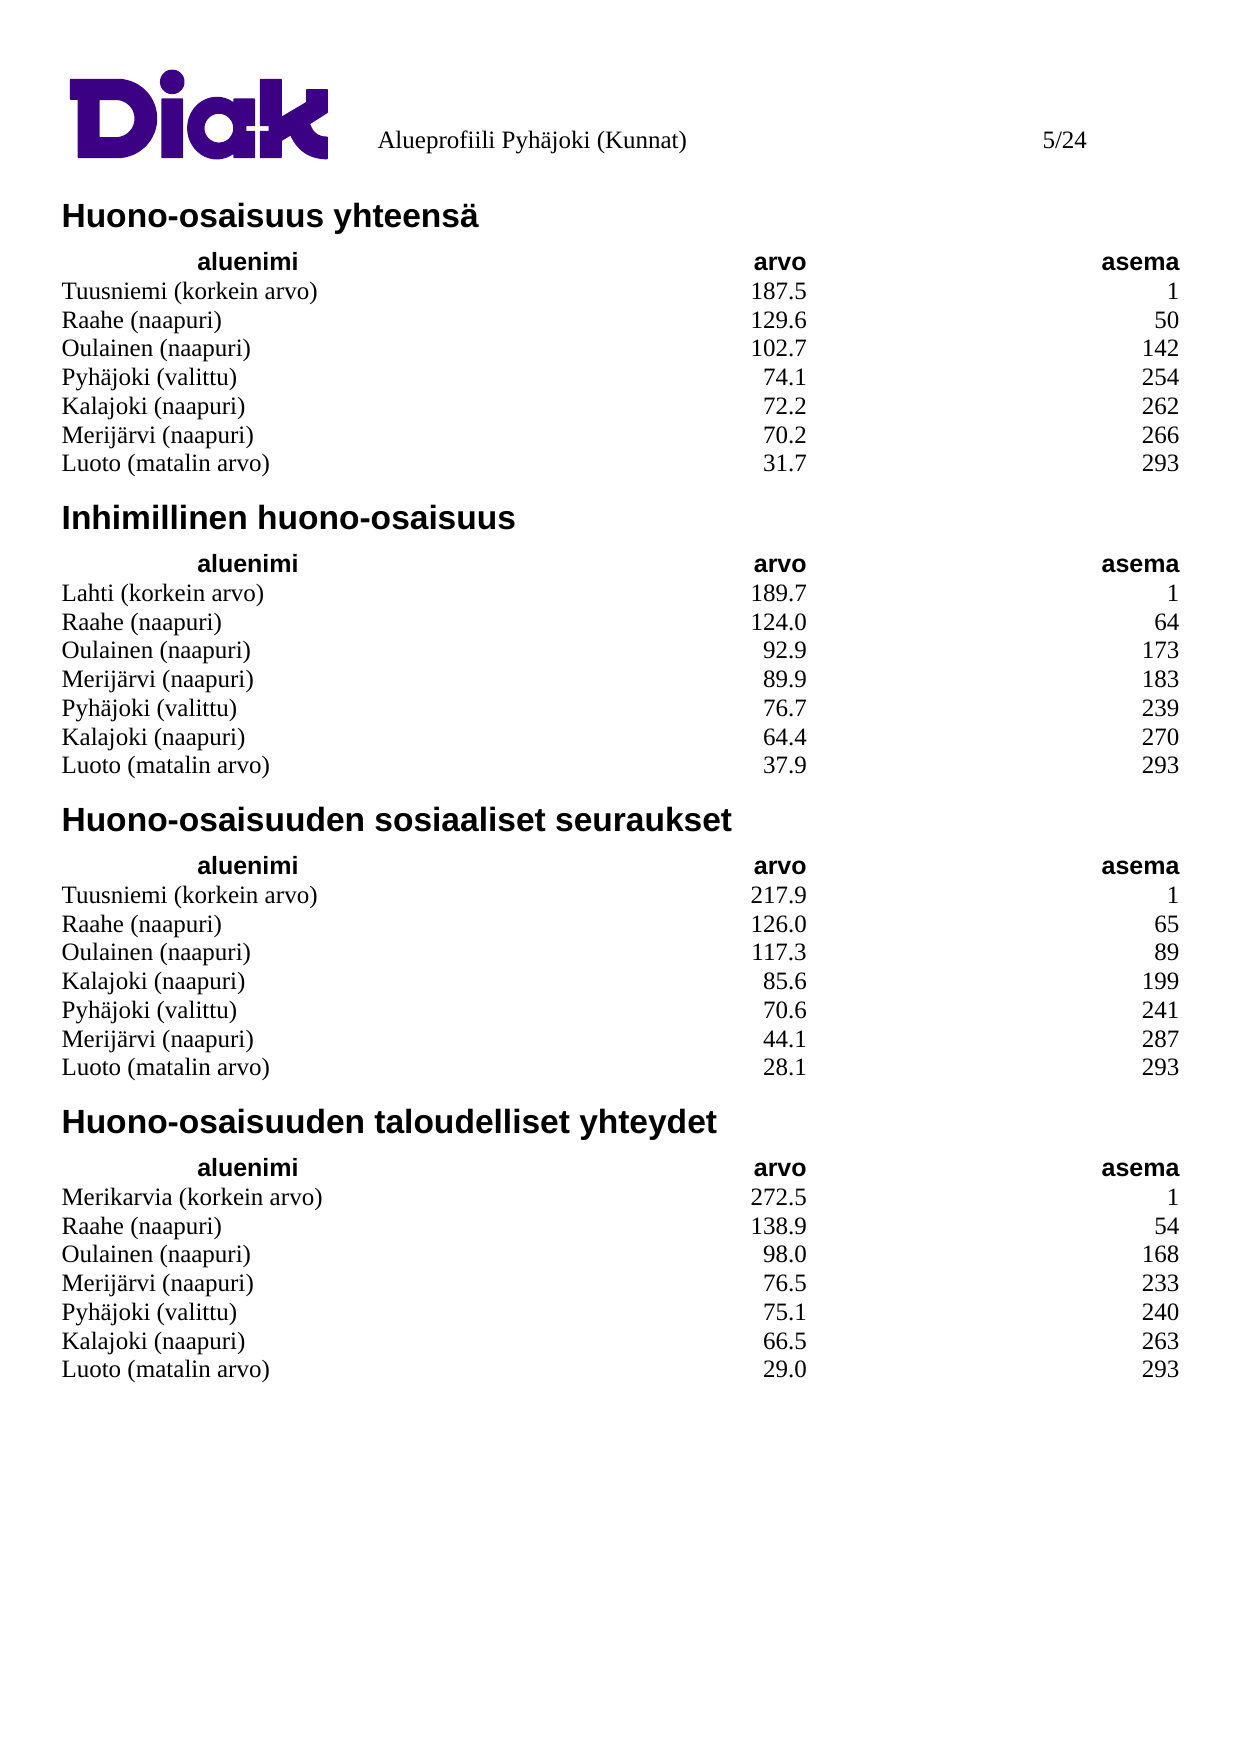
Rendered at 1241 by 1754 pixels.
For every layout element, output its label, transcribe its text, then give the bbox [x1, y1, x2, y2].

table_cell Merijärvi (naapuri) [61, 664, 434, 693]
table_cell 293 [806, 1053, 1179, 1081]
table_cell 272.5 [434, 1182, 806, 1211]
table_cell 64.4 [434, 722, 806, 751]
table_cell 98.0 [434, 1240, 806, 1268]
subtitle Huono-osaisuus yhteensä [61, 196, 1179, 235]
table_cell 75.1 [434, 1297, 806, 1326]
table_cell 44.1 [434, 1024, 806, 1052]
table_cell 270 [806, 722, 1179, 751]
table_cell Tuusniemi (korkein arvo) [61, 880, 434, 909]
table_cell 76.5 [434, 1268, 806, 1297]
table_cell Luoto (matalin arvo) [61, 751, 434, 779]
table_cell 287 [806, 1024, 1179, 1052]
table_cell 138.9 [434, 1211, 806, 1239]
table_cell 187.5 [434, 276, 806, 305]
table_cell 70.6 [434, 995, 806, 1024]
table_cell 1 [806, 578, 1179, 607]
table_header asema [806, 1153, 1179, 1182]
table_cell 1 [806, 276, 1179, 305]
table_cell 1 [806, 880, 1179, 909]
subtitle Inhimillinen huono-osaisuus [61, 498, 1179, 537]
table_cell 254 [806, 362, 1179, 391]
table_cell 233 [806, 1268, 1179, 1297]
table_cell Raahe (naapuri) [61, 1211, 434, 1239]
table_cell Luoto (matalin arvo) [61, 449, 434, 477]
table_cell Pyhäjoki (valittu) [61, 362, 434, 391]
table_header aluenimi [61, 247, 434, 276]
table_cell 50 [806, 305, 1179, 333]
table_header arvo [434, 549, 806, 578]
table_cell 293 [806, 1355, 1179, 1383]
table_cell 85.6 [434, 966, 806, 995]
table_cell Luoto (matalin arvo) [61, 1355, 434, 1383]
table_cell 28.1 [434, 1053, 806, 1081]
table_cell Lahti (korkein arvo) [61, 578, 434, 607]
table_cell 217.9 [434, 880, 806, 909]
table_header asema [806, 247, 1179, 276]
table_cell 241 [806, 995, 1179, 1024]
table_cell 31.7 [434, 449, 806, 477]
table_cell Merijärvi (naapuri) [61, 1024, 434, 1052]
table_cell 70.2 [434, 420, 806, 448]
table_cell Pyhäjoki (valittu) [61, 1297, 434, 1326]
table_cell 239 [806, 693, 1179, 722]
table_cell 74.1 [434, 362, 806, 391]
table_cell 129.6 [434, 305, 806, 333]
table_cell 293 [806, 751, 1179, 779]
table_cell Kalajoki (naapuri) [61, 722, 434, 751]
table_cell Raahe (naapuri) [61, 909, 434, 937]
table_cell 124.0 [434, 607, 806, 636]
table_cell Raahe (naapuri) [61, 607, 434, 636]
table_header asema [806, 851, 1179, 880]
table_cell 72.2 [434, 391, 806, 420]
table_cell 89 [806, 938, 1179, 966]
table_cell 92.9 [434, 636, 806, 664]
table_cell 262 [806, 391, 1179, 420]
table_cell 142 [806, 334, 1179, 362]
table_cell 240 [806, 1297, 1179, 1326]
table_cell 117.3 [434, 938, 806, 966]
table_cell 189.7 [434, 578, 806, 607]
table_cell 266 [806, 420, 1179, 448]
table_cell 54 [806, 1211, 1179, 1239]
table_cell 199 [806, 966, 1179, 995]
table_cell Raahe (naapuri) [61, 305, 434, 333]
table_header aluenimi [61, 1153, 434, 1182]
table_cell Merijärvi (naapuri) [61, 1268, 434, 1297]
table_cell 126.0 [434, 909, 806, 937]
table_cell Kalajoki (naapuri) [61, 1326, 434, 1354]
table_cell 89.9 [434, 664, 806, 693]
table_cell 263 [806, 1326, 1179, 1354]
table_cell 64 [806, 607, 1179, 636]
table_cell 37.9 [434, 751, 806, 779]
table_header aluenimi [61, 549, 434, 578]
table_header aluenimi [61, 851, 434, 880]
table_header arvo [434, 851, 806, 880]
table_cell Merijärvi (naapuri) [61, 420, 434, 448]
table_cell 168 [806, 1240, 1179, 1268]
table_cell 65 [806, 909, 1179, 937]
table_cell 293 [806, 449, 1179, 477]
table_cell 66.5 [434, 1326, 806, 1354]
table_cell 76.7 [434, 693, 806, 722]
table_cell 102.7 [434, 334, 806, 362]
subtitle Huono-osaisuuden taloudelliset yhteydet [61, 1102, 1179, 1141]
table_cell Oulainen (naapuri) [61, 938, 434, 966]
table_cell Pyhäjoki (valittu) [61, 693, 434, 722]
table_cell Pyhäjoki (valittu) [61, 995, 434, 1024]
table_cell Tuusniemi (korkein arvo) [61, 276, 434, 305]
table_cell Merikarvia (korkein arvo) [61, 1182, 434, 1211]
table_header arvo [434, 247, 806, 276]
table_cell 1 [806, 1182, 1179, 1211]
table_cell Luoto (matalin arvo) [61, 1053, 434, 1081]
table_cell 173 [806, 636, 1179, 664]
table_cell Oulainen (naapuri) [61, 334, 434, 362]
table_cell 183 [806, 664, 1179, 693]
table_cell Kalajoki (naapuri) [61, 966, 434, 995]
table_cell Oulainen (naapuri) [61, 1240, 434, 1268]
table_cell 29.0 [434, 1355, 806, 1383]
table_header asema [806, 549, 1179, 578]
table_header arvo [434, 1153, 806, 1182]
table_cell Kalajoki (naapuri) [61, 391, 434, 420]
subtitle Huono-osaisuuden sosiaaliset seuraukset [61, 800, 1179, 839]
table_cell Oulainen (naapuri) [61, 636, 434, 664]
